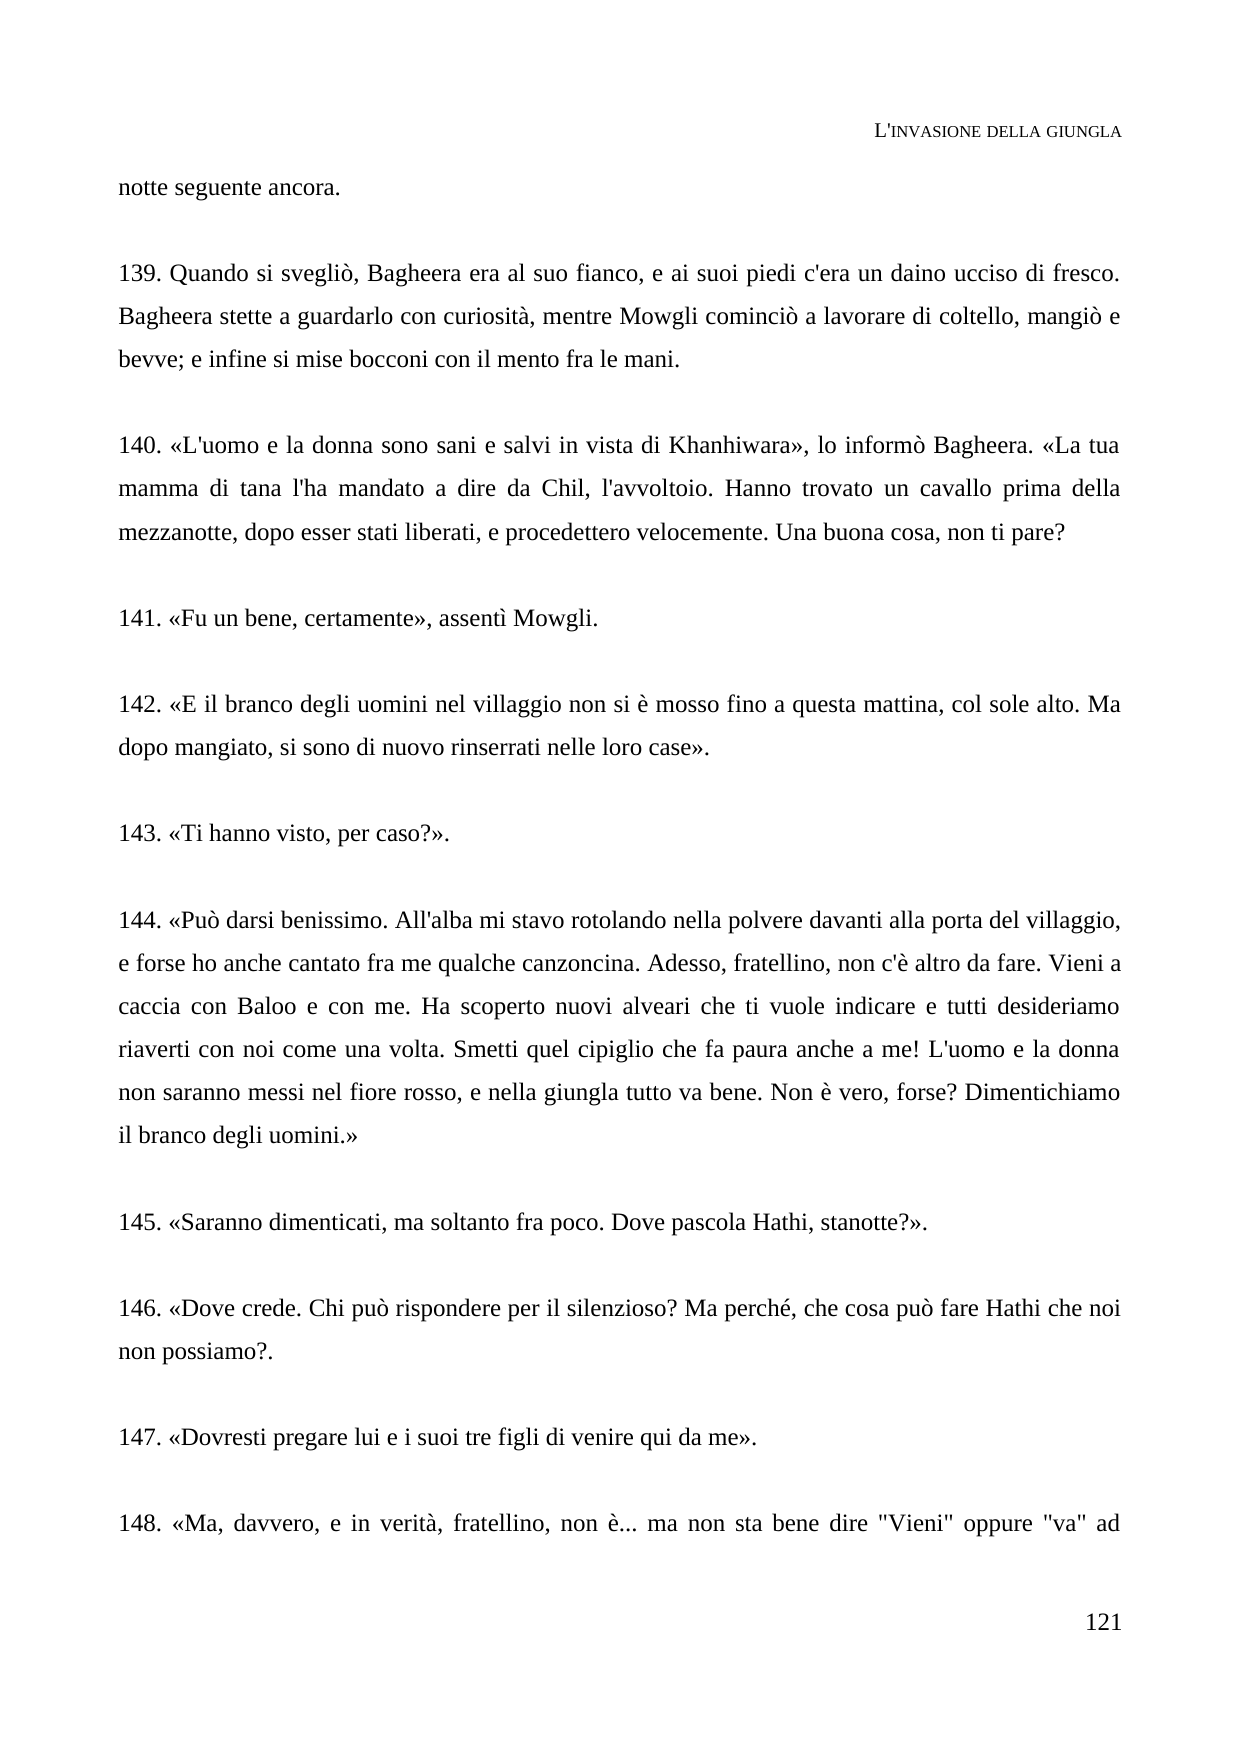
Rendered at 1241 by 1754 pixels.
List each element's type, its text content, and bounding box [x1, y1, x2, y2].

text 145. «Saranno dimenticati, ma soltanto fra poco. Dove pascola Hathi, stanotte?». [118, 1207, 1122, 1235]
text notte seguente ancora. [118, 172, 1122, 200]
text 142. «E il branco degli uomini nel villaggio non si è mosso fino a questa mattina, col sole alto. Ma dopo mangiato, si sono di nuovo rinserrati nelle loro case». [118, 689, 1122, 761]
text 139. Quando si svegliò, Bagheera era al suo fianco, e ai suoi piedi c'era un daino ucciso di fresco. Bagheera stette a guardarlo con curiosità, mentre Mowgli cominciò a lavorare di coltello, mangiò e bevve; e infine si mise bocconi con il mento fra le mani. [118, 258, 1122, 373]
text 143. «Ti hanno visto, per caso?». [118, 818, 1122, 847]
text 144. «Può darsi benissimo. All'alba mi stavo rotolando nella polvere davanti alla porta del villaggio, e forse ho anche cantato fra me qualche canzoncina. Adesso, fratellino, non c'è altro da fare. Vieni a caccia con Baloo e con me. Ha scoperto nuovi alveari che ti vuole indicare e tutti desideriamo riaverti con noi come una volta. Smetti quel cipiglio che fa paura anche a me! L'uomo e la donna non saranno messi nel fiore rosso, e nella giungla tutto va bene. Non è vero, forse? Dimentichiamo il branco degli uomini.» [118, 905, 1122, 1149]
text 146. «Dove crede. Chi può rispondere per il silenzioso? Ma perché, che cosa può fare Hathi che noi non possiamo?. [118, 1293, 1122, 1365]
text 141. «Fu un bene, certamente», assentì Mowgli. [118, 603, 1122, 632]
text 147. «Dovresti pregare lui e i suoi tre figli di venire qui da me». [118, 1422, 1122, 1451]
text 140. «L'uomo e la donna sono sani e salvi in vista di Khanhiwara», lo informò Bagheera. «La tua mamma di tana l'ha mandato a dire da Chil, l'avvoltoio. Hanno trovato un cavallo prima della mezzanotte, dopo esser stati liberati, e procedettero velocemente. Una buona cosa, non ti pare? [118, 430, 1122, 545]
text 148. «Ma, davvero, e in verità, fratellino, non è... ma non sta bene dire "Vieni" oppure "va" ad [118, 1508, 1122, 1537]
